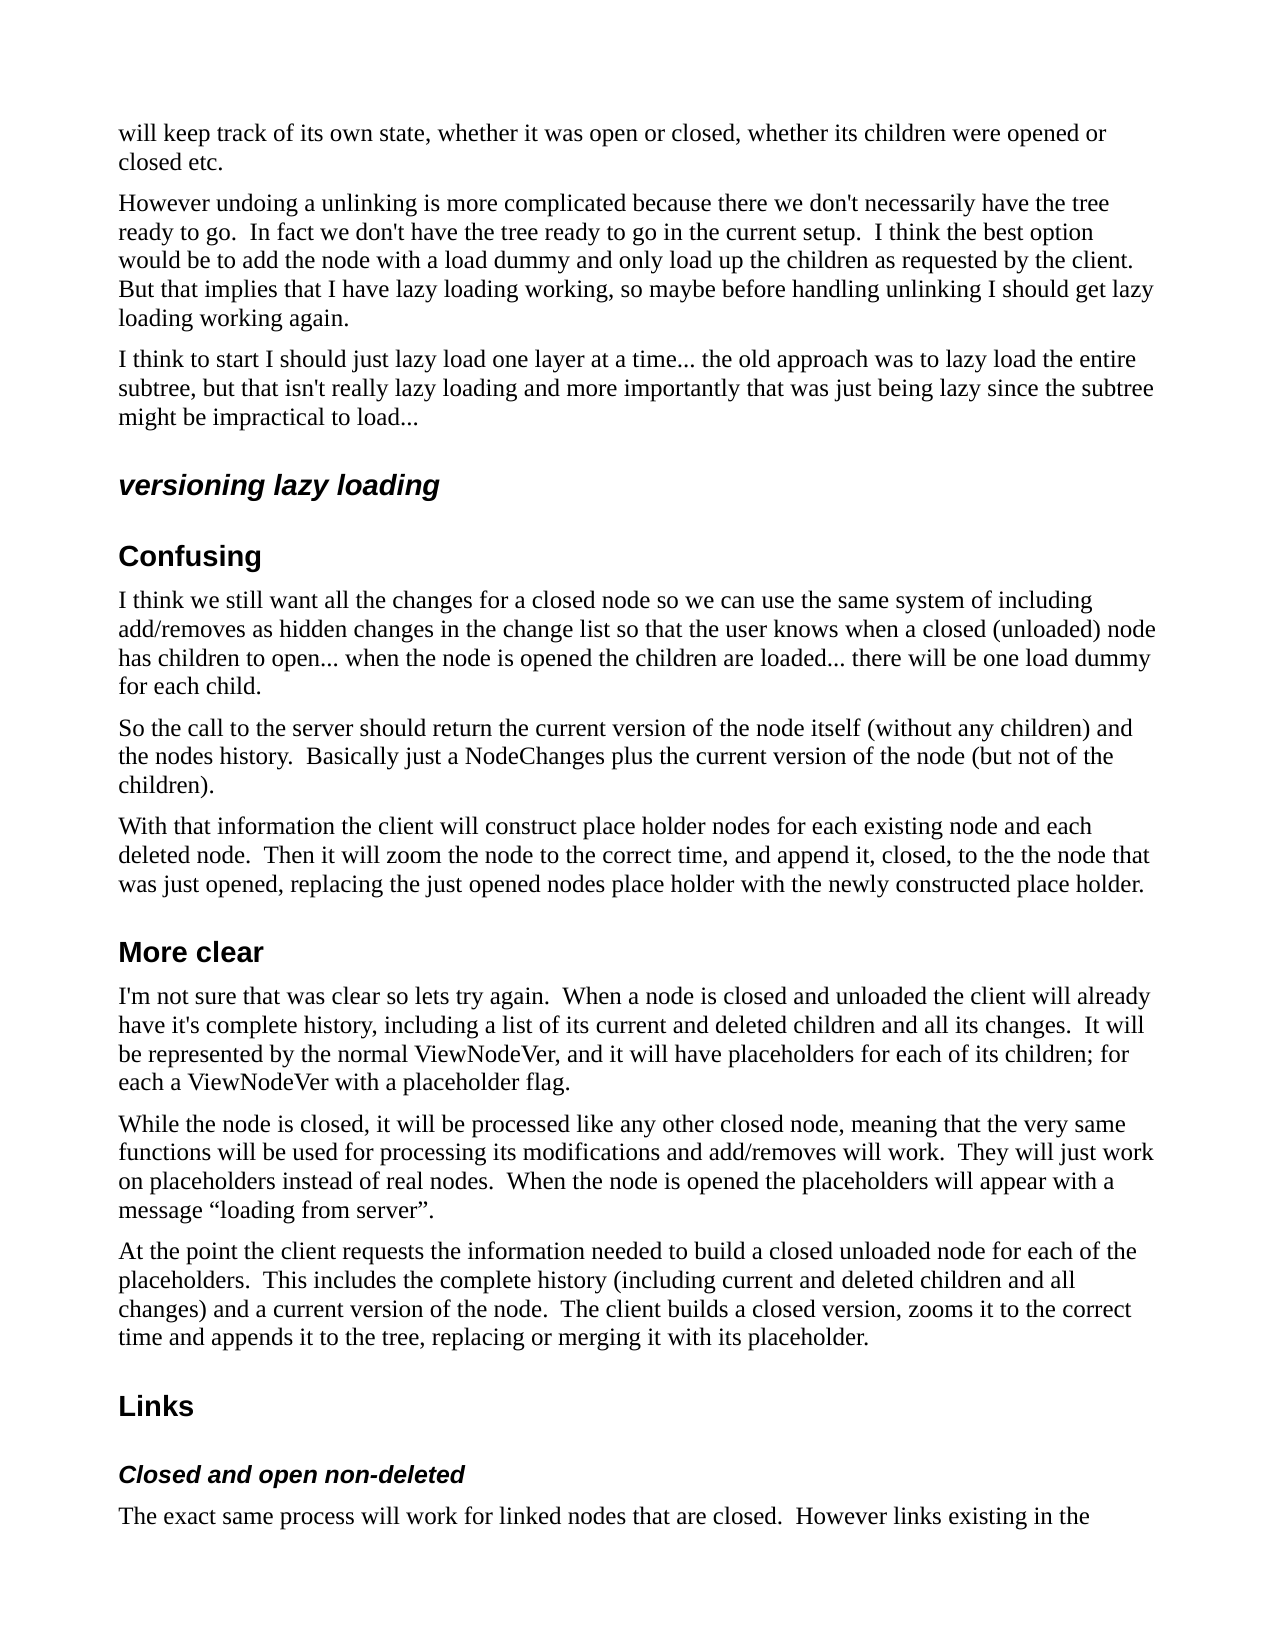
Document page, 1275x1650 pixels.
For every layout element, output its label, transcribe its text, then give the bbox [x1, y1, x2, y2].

text However undoing a unlinking is more complicated because there we don't necessarily have the tree ready to go. In fact we don't have the tree ready to go in the current setup. I think the best option would be to add the node with a load dummy and only load up the children as requested by the client. But that implies that I have lazy loading working, so maybe before handling unlinking I should get lazy loading working again. [118, 188, 1157, 332]
text While the node is closed, it will be processed like any other closed node, meaning that the very same functions will be used for processing its modifications and add/removes will work. They will just work on placeholders instead of real nodes. When the node is opened the placeholders will appear with a message “loading from server”. [118, 1109, 1157, 1224]
subtitle Links [118, 1389, 1157, 1422]
text will keep track of its own state, whether it was open or closed, whether its children were opened or closed etc. [118, 118, 1157, 176]
subtitle versioning lazy loading [118, 468, 1157, 502]
text I think to start I should just lazy load one layer at a time... the old approach was to lazy load the entire subtree, but that isn't really lazy loading and more importantly that was just being lazy since the subtree might be impractical to load... [118, 344, 1157, 431]
text So the call to the server should return the current version of the node itself (without any children) and the nodes history. Basically just a NodeChanges plus the current version of the node (but not of the children). [118, 713, 1157, 799]
text I think we still want all the changes for a closed node so we can use the same system of including add/removes as hidden changes in the change list so that the user knows when a closed (unloaded) node has children to open... when the node is opened the children are loaded... there will be one load dummy for each child. [118, 585, 1157, 700]
text With that information the client will construct place holder nodes for each existing node and each deleted node. Then it will zoom the node to the correct time, and append it, closed, to the the node that was just opened, replacing the just opened nodes place holder with the newly constructed place holder. [118, 811, 1157, 898]
subtitle Closed and open non-deleted [118, 1460, 1157, 1488]
text At the point the client requests the information needed to build a closed unloaded node for each of the placeholders. This includes the complete history (including current and deleted children and all changes) and a current version of the node. The client builds a closed version, zooms it to the correct time and appends it to the tree, replacing or merging it with its placeholder. [118, 1236, 1157, 1351]
text The exact same process will work for linked nodes that are closed. However links existing in the [118, 1501, 1157, 1529]
text I'm not sure that was clear so lets try again. When a node is closed and unloaded the client will already have it's complete history, including a list of its current and deleted children and all its changes. It will be represented by the normal ViewNodeVer, and it will have placeholders for each of its children; for each a ViewNodeVer with a placeholder flag. [118, 981, 1157, 1096]
subtitle Confusing [118, 539, 1157, 573]
subtitle More clear [118, 935, 1157, 969]
